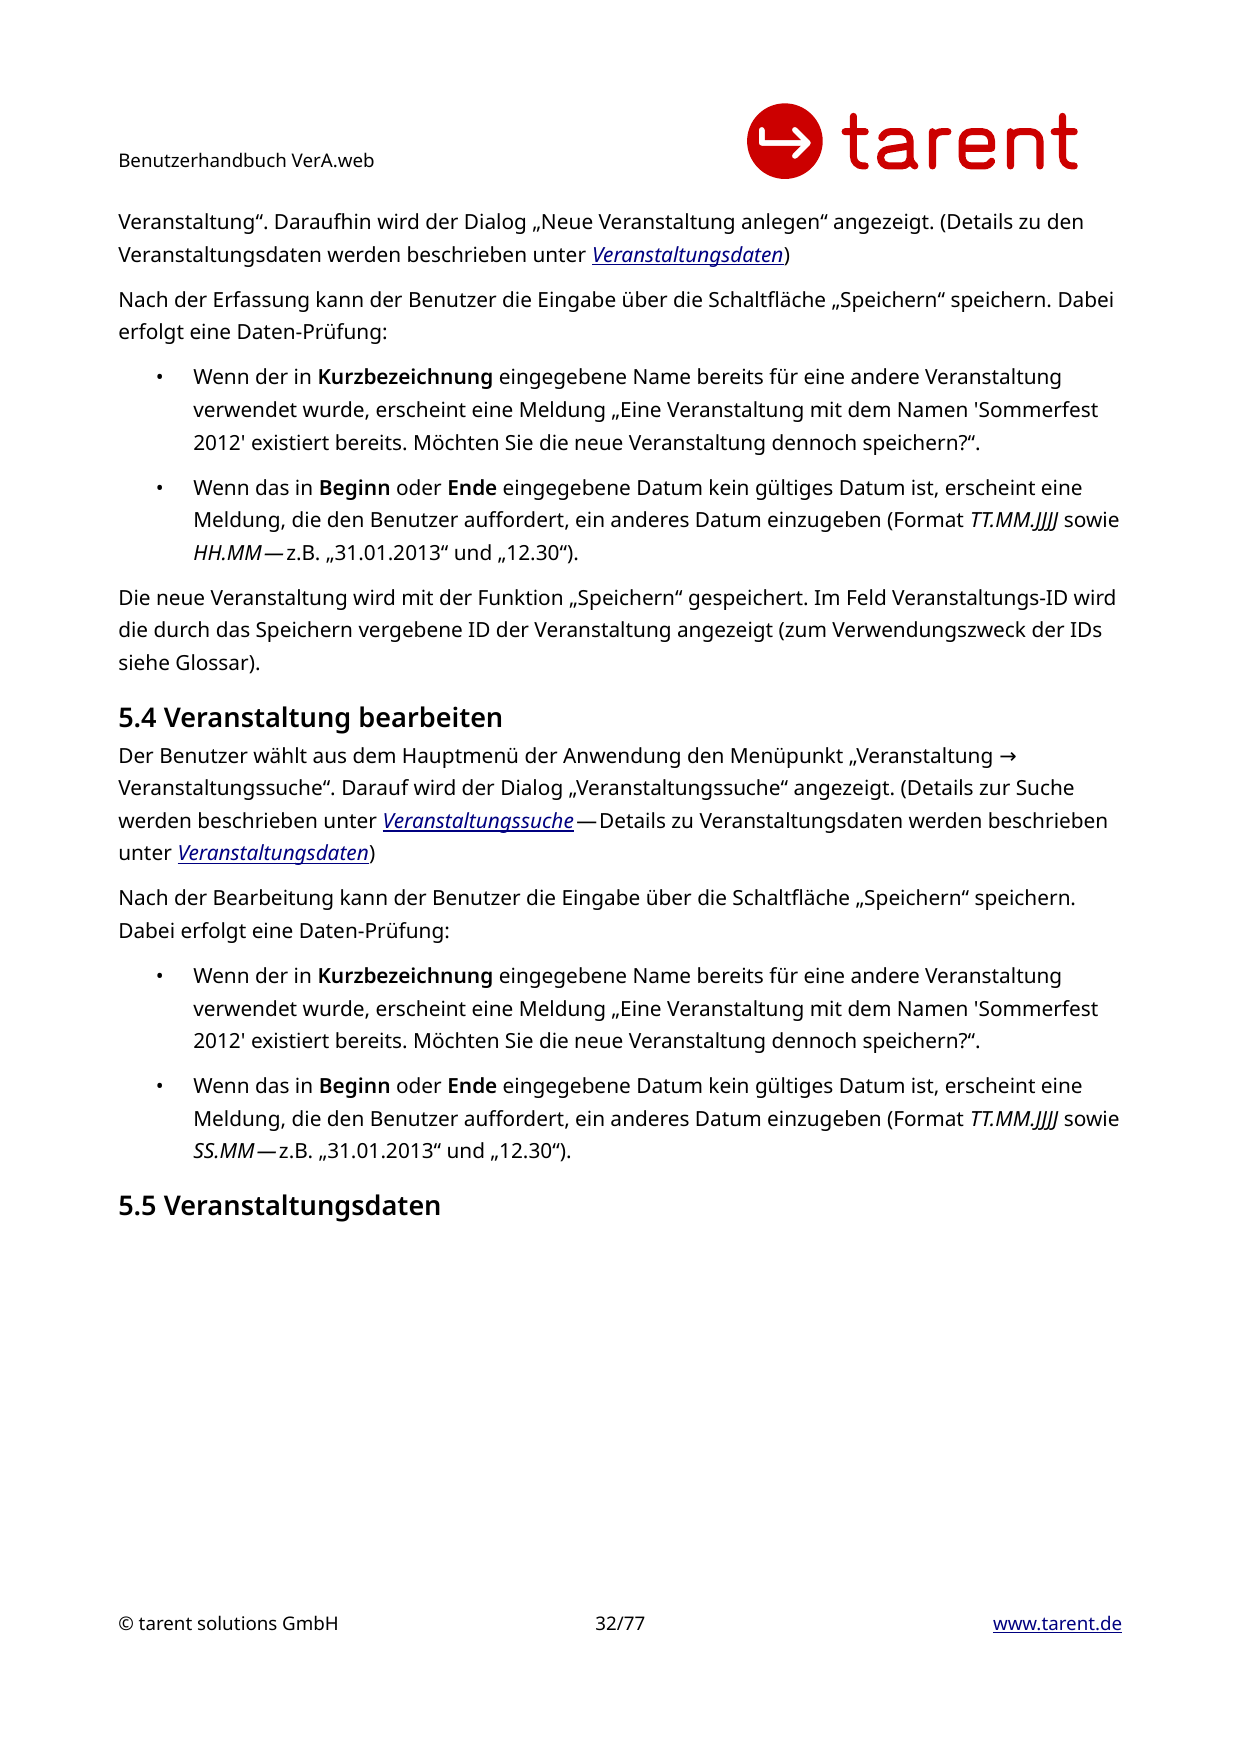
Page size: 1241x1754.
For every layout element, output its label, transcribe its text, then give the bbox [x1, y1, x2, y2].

list Wenn das in Beginn oder Ende eingegebene Datum kein gültiges Datum ist, erscheint eine Meldung, die den Benutzer auffordert, ein anderes Datum einzugeben (Format TT.MM.JJJJ sowie HH.MM — z.B. „31.01.2013“ und „12.30“). [156, 473, 1122, 566]
subtitle Veranstaltung bearbeiten [118, 698, 1122, 735]
text Der Benutzer wählt aus dem Hauptmenü der Anwendung den Menüpunkt „Veranstaltung → Veranstaltungssuche“. Darauf wird der Dialog „Veranstaltungssuche“ angezeigt. (Details zur Suche werden beschrieben unter Veranstaltungssuche — Details zu Veranstaltungsdaten werden beschrieben unter Veranstaltungsdaten) [118, 741, 1122, 867]
text Die neue Veranstaltung wird mit der Funktion „Speichern“ gespeichert. Im Feld Veranstaltungs-ID wird die durch das Speichern vergebene ID der Veranstaltung angezeigt (zum Verwendungszweck der IDs siehe Glossar). [118, 583, 1122, 676]
text Veranstaltung“. Daraufhin wird der Dialog „Neue Veranstaltung anlegen“ angezeigt. (Details zu den Veranstaltungsdaten werden beschrieben unter Veranstaltungsdaten) [118, 207, 1122, 268]
text Nach der Bearbeitung kann der Benutzer die Eingabe über die Schaltfläche „Speichern“ speichern. Dabei erfolgt eine Daten-Prüfung: [118, 883, 1122, 944]
list Wenn der in Kurzbezeichnung eingegebene Name bereits für eine andere Veranstaltung verwendet wurde, erscheint eine Meldung „Eine Veranstaltung mit dem Namen 'Sommerfest 2012' existiert bereits. Möchten Sie die neue Veranstaltung dennoch speichern?“. [156, 362, 1122, 456]
list Wenn das in Beginn oder Ende eingegebene Datum kein gültiges Datum ist, erscheint eine Meldung, die den Benutzer auffordert, ein anderes Datum einzugeben (Format TT.MM.JJJJ sowie SS.MM — z.B. „31.01.2013“ und „12.30“). [156, 1071, 1122, 1165]
subtitle Veranstaltungsdaten [118, 1187, 1122, 1224]
text Nach der Erfassung kann der Benutzer die Eingabe über die Schaltfläche „Speichern“ speichern. Dabei erfolgt eine Daten-Prüfung: [118, 285, 1122, 346]
list Wenn der in Kurzbezeichnung eingegebene Name bereits für eine andere Veranstaltung verwendet wurde, erscheint eine Meldung „Eine Veranstaltung mit dem Namen 'Sommerfest 2012' existiert bereits. Möchten Sie die neue Veranstaltung dennoch speichern?“. [156, 961, 1122, 1055]
